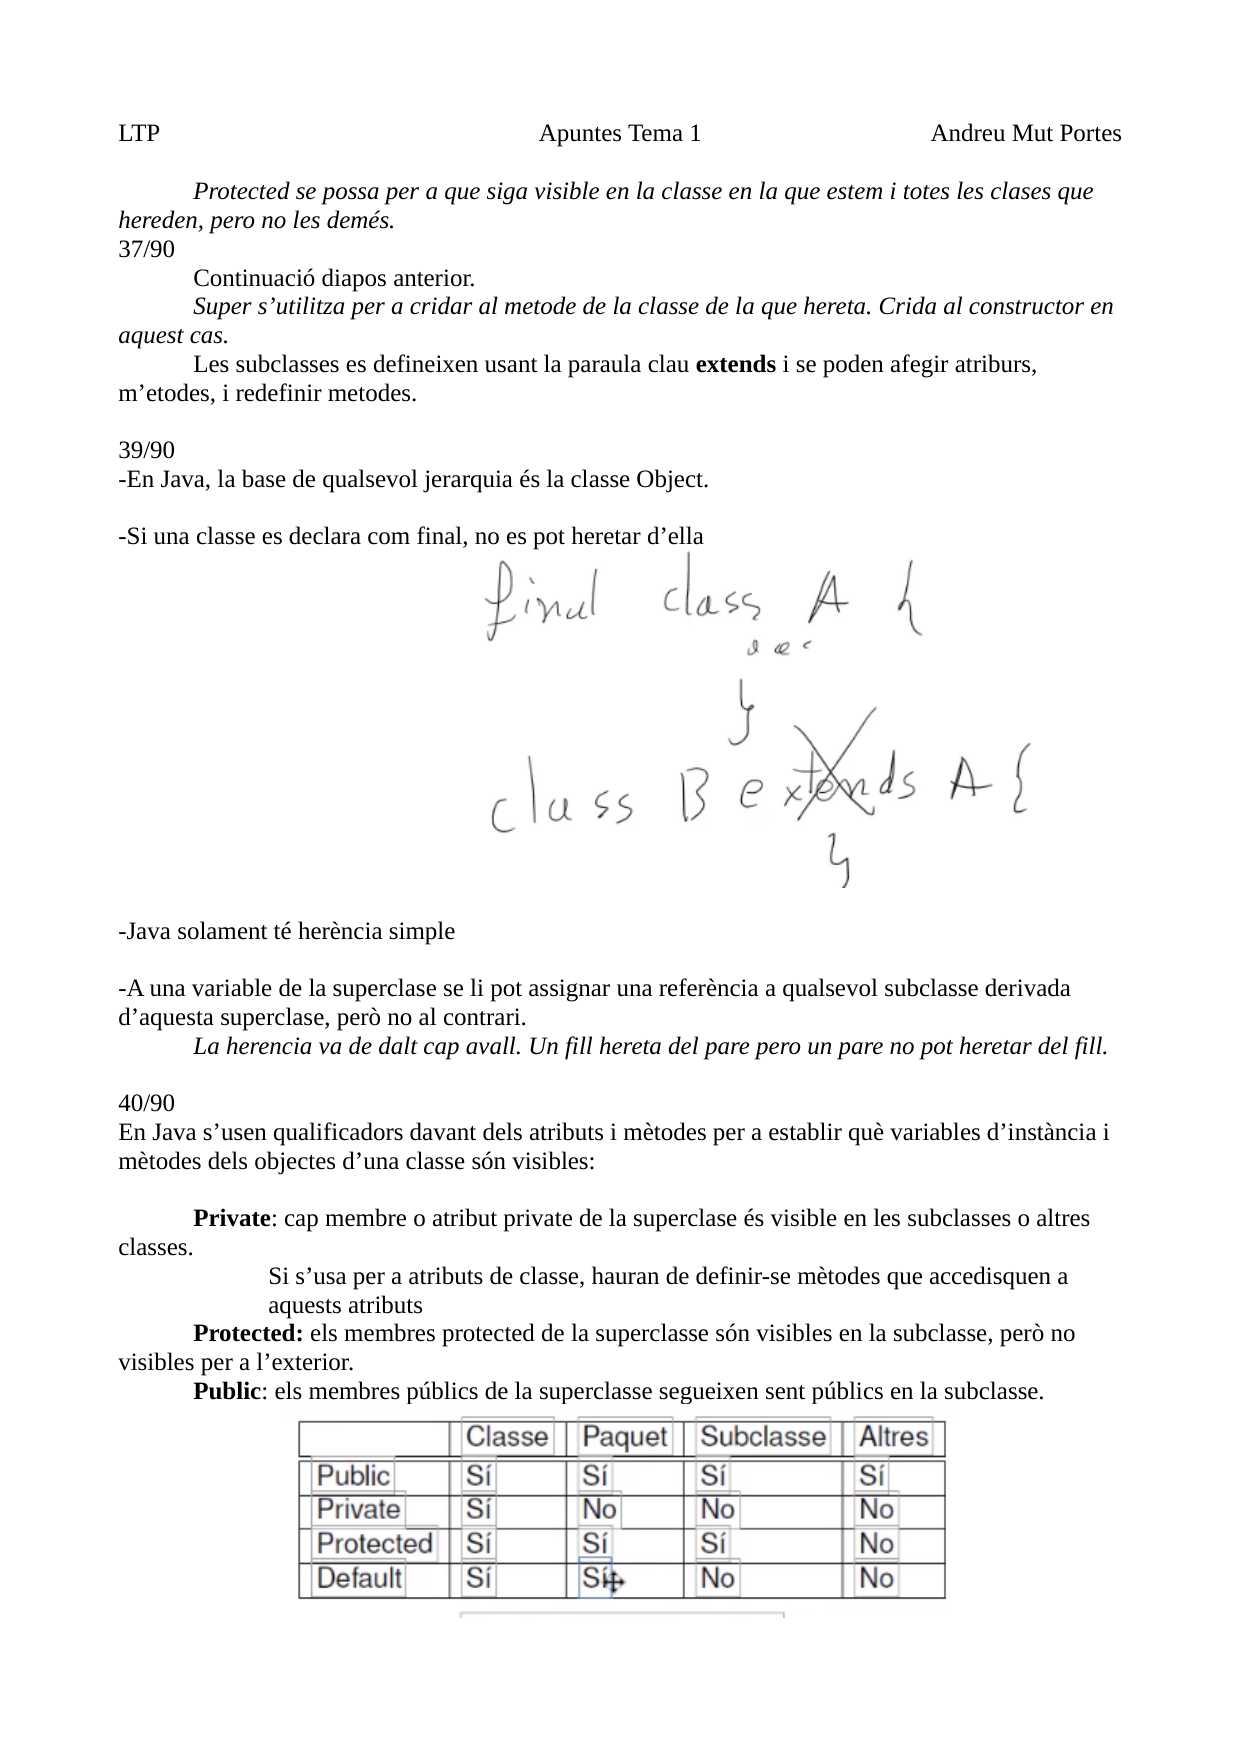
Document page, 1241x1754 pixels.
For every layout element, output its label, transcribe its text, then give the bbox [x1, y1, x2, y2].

picture [283, 1404, 957, 1618]
text -En Java, la base de qualsevol jerarquia és la classe Object. [118, 464, 1122, 493]
text 40/90 [118, 1088, 1122, 1117]
text Protected: els membres protected de la superclasse són visibles en la subclasse, però no visibles per a l’exterior. [118, 1318, 1122, 1376]
text 37/90 [118, 234, 1122, 263]
text Public: els membres públics de la superclasse segueixen sent públics en la subclasse. [118, 1376, 1122, 1405]
text -Java solament té herència simple [118, 916, 1122, 945]
text -Si una classe es declara com final, no es pot heretar d’ella [118, 521, 1122, 550]
text Continuació diapos anterior. [118, 263, 1122, 291]
text Super s’utilitza per a cridar al metode de la classe de la que hereta. Crida al constructor en aquest cas. [118, 291, 1122, 349]
text Protected se possa per a que siga visible en la classe en la que estem i totes les clases que hereden, pero no les demés. [118, 176, 1122, 234]
text 39/90 [118, 435, 1122, 464]
text Les subclasses es defineixen usant la paraula clau extends i se poden afegir atriburs, m’etodes, i redefinir metodes. [118, 349, 1122, 406]
picture [452, 550, 1064, 888]
text -A una variable de la superclase se li pot assignar una referència a qualsevol subclasse derivada d’aquesta superclase, però no al contrari. [118, 973, 1122, 1031]
text Si s’usa per a atributs de classe, hauran de definir-se mètodes que accedisquen a aquests atributs [118, 1261, 1122, 1318]
text La herencia va de dalt cap avall. Un fill hereta del pare pero un pare no pot heretar del fill. [118, 1031, 1122, 1060]
text En Java s’usen qualificadors davant dels atributs i mètodes per a establir què variables d’instància i mètodes dels objectes d’una classe són visibles: [118, 1117, 1122, 1175]
text Private: cap membre o atribut private de la superclase és visible en les subclasses o altres classes. [118, 1203, 1122, 1261]
